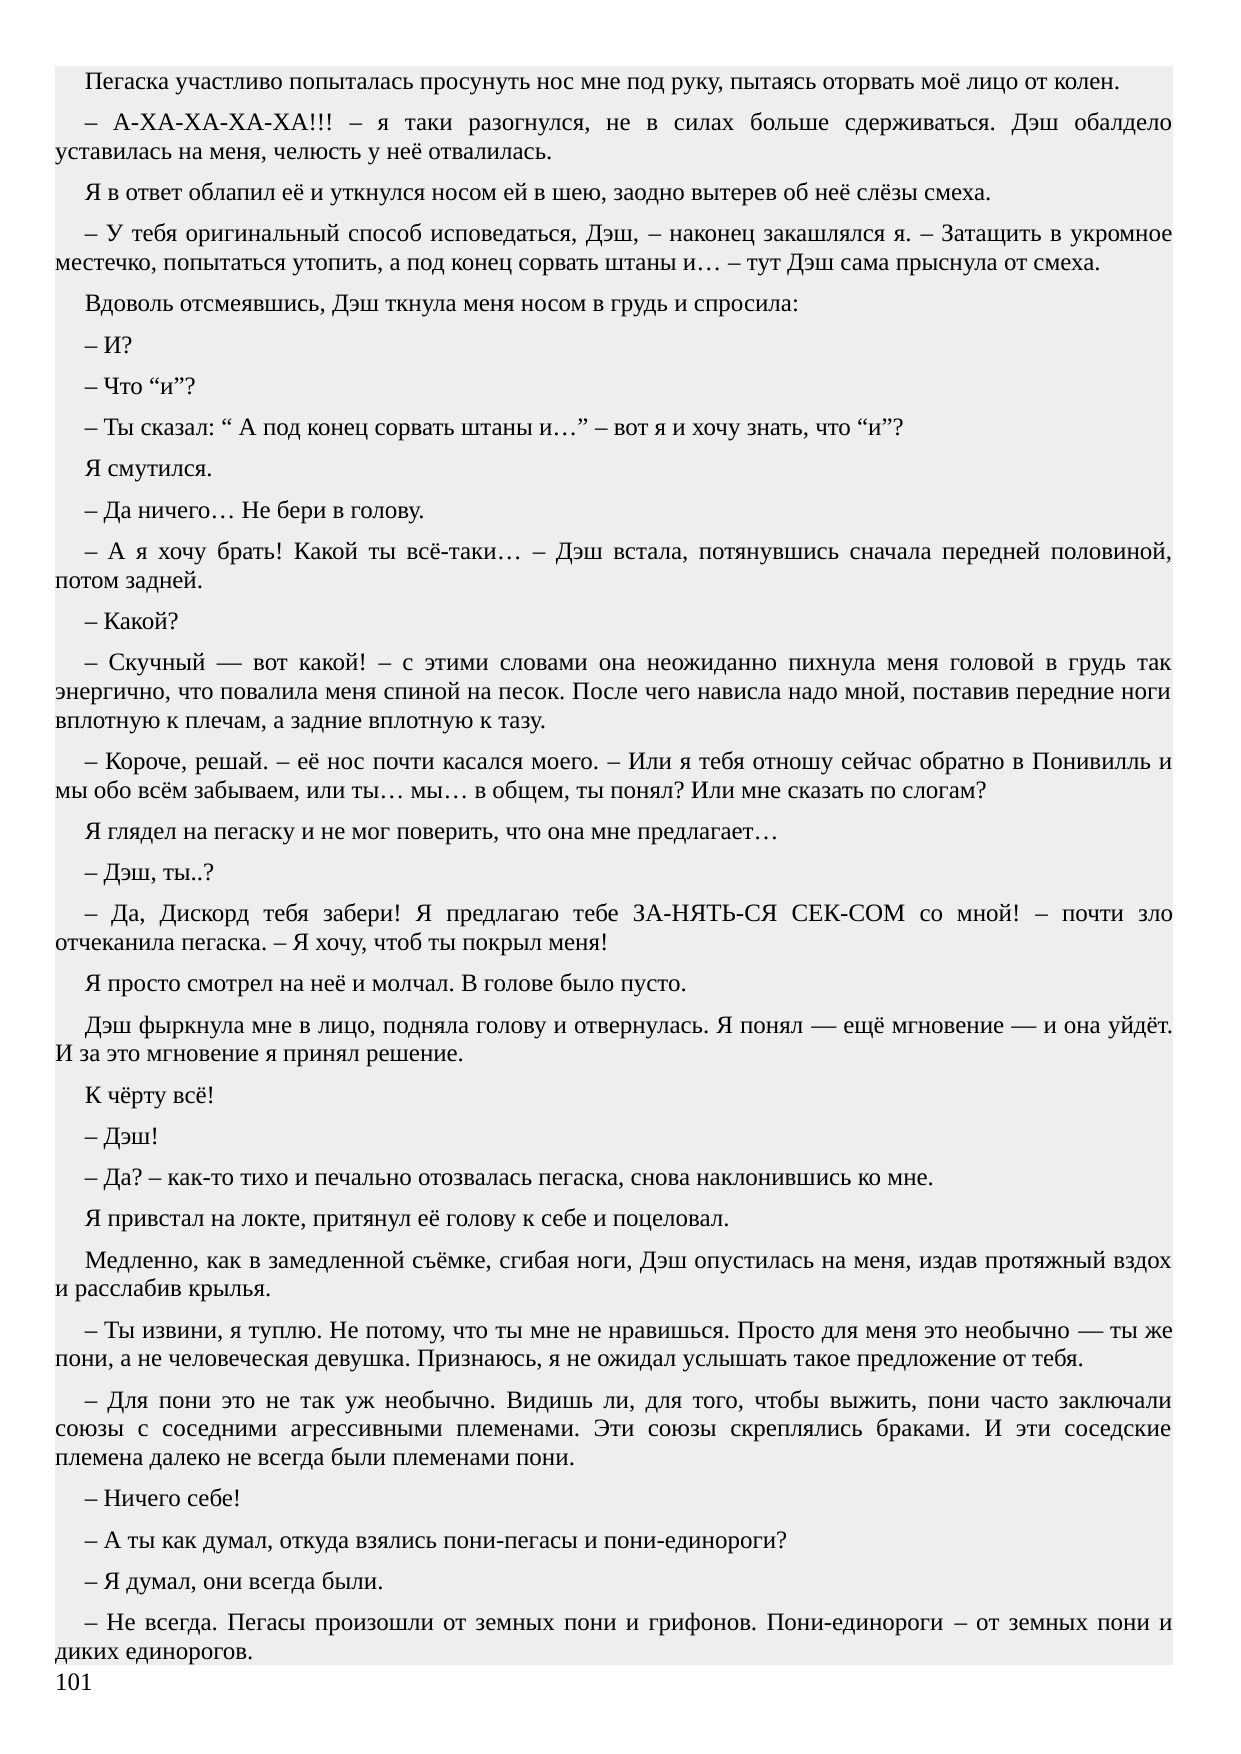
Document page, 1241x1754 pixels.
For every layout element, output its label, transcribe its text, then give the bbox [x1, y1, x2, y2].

text Дэш фыркнула мне в лицо, подняла голову и отвернулась. Я понял — ещё мгновение — и она уйдёт. И за это мгновение я принял решение. [55, 1010, 1173, 1067]
text – И? [55, 330, 1173, 358]
text Я просто смотрел на неё и молчал. В голове было пусто. [55, 968, 1173, 997]
text – Да, Дискорд тебя забери! Я предлагаю тебе ЗА-НЯТЬ-СЯ СЕК-СОМ со мной! – почти зло отчеканила пегаска. – Я хочу, чтоб ты покрыл меня! [55, 898, 1173, 956]
text – Не всегда. Пегасы произошли от земных пони и грифонов. Пони-единороги – от земных пони и диких единорогов. [55, 1607, 1173, 1665]
text – Ничего себе! [55, 1483, 1173, 1512]
text – Скучный — вот какой! – с этими словами она неожиданно пихнула меня головой в грудь так энергично, что повалила меня спиной на песок. После чего нависла надо мной, поставив передние ноги вплотную к плечам, а задние вплотную к тазу. [55, 647, 1173, 733]
text – Дэш! [55, 1121, 1173, 1150]
text – Что “и”? [55, 371, 1173, 400]
text Я привстал на локте, притянул её голову к себе и поцеловал. [55, 1203, 1173, 1232]
text Я в ответ облапил её и уткнулся носом ей в шею, заодно вытерев об неё слёзы смеха. [55, 177, 1173, 206]
text – Для пони это не так уж необычно. Видишь ли, для того, чтобы выжить, пони часто заключали союзы с соседними агрессивными племенами. Эти союзы скреплялись браками. И эти соседские племена далеко не всегда были племенами пони. [55, 1385, 1173, 1471]
text – Да? – как-то тихо и печально отозвалась пегаска, снова наклонившись ко мне. [55, 1162, 1173, 1191]
text – А ты как думал, откуда взялись пони-пегасы и пони-единороги? [55, 1525, 1173, 1553]
text Я смутился. [55, 453, 1173, 482]
text – Дэш, ты..? [55, 857, 1173, 886]
text К чёрту всё! [55, 1080, 1173, 1108]
text – У тебя оригинальный способ исповедаться, Дэш, – наконец закашлялся я. – Затащить в укромное местечко, попытаться утопить, а под конец сорвать штаны и… – тут Дэш сама прыснула от смеха. [55, 218, 1173, 276]
text Пегаска участливо попыталась просунуть нос мне под руку, пытаясь оторвать моё лицо от колен. [55, 66, 1173, 95]
text Вдоволь отсмеявшись, Дэш ткнула меня носом в грудь и спросила: [55, 288, 1173, 317]
text – Ты извини, я туплю. Не потому, что ты мне не нравишься. Просто для меня это необычно — ты же пони, а не человеческая девушка. Признаюсь, я не ожидал услышать такое предложение от тебя. [55, 1315, 1173, 1372]
text Медленно, как в замедленной съёмке, сгибая ноги, Дэш опустилась на меня, издав протяжный вздох и расслабив крылья. [55, 1245, 1173, 1302]
text Я глядел на пегаску и не мог поверить, что она мне предлагает… [55, 816, 1173, 845]
text – Да ничего… Не бери в голову. [55, 495, 1173, 523]
text – Я думал, они всегда были. [55, 1566, 1173, 1595]
text – Какой? [55, 606, 1173, 635]
text – Ты сказал: “ А под конец сорвать штаны и…” – вот я и хочу знать, что “и”? [55, 412, 1173, 441]
text – Короче, решай. – её нос почти касался моего. – Или я тебя отношу сейчас обратно в Понивилль и мы обо всём забываем, или ты… мы… в общем, ты понял? Или мне сказать по слогам? [55, 746, 1173, 803]
text – А-ХА-ХА-ХА-ХА!!! – я таки разогнулся, не в силах больше сдерживаться. Дэш обалдело уставилась на меня, челюсть у неё отвалилась. [55, 107, 1173, 165]
text – А я хочу брать! Какой ты всё-таки… – Дэш встала, потянувшись сначала передней половиной, потом задней. [55, 536, 1173, 593]
